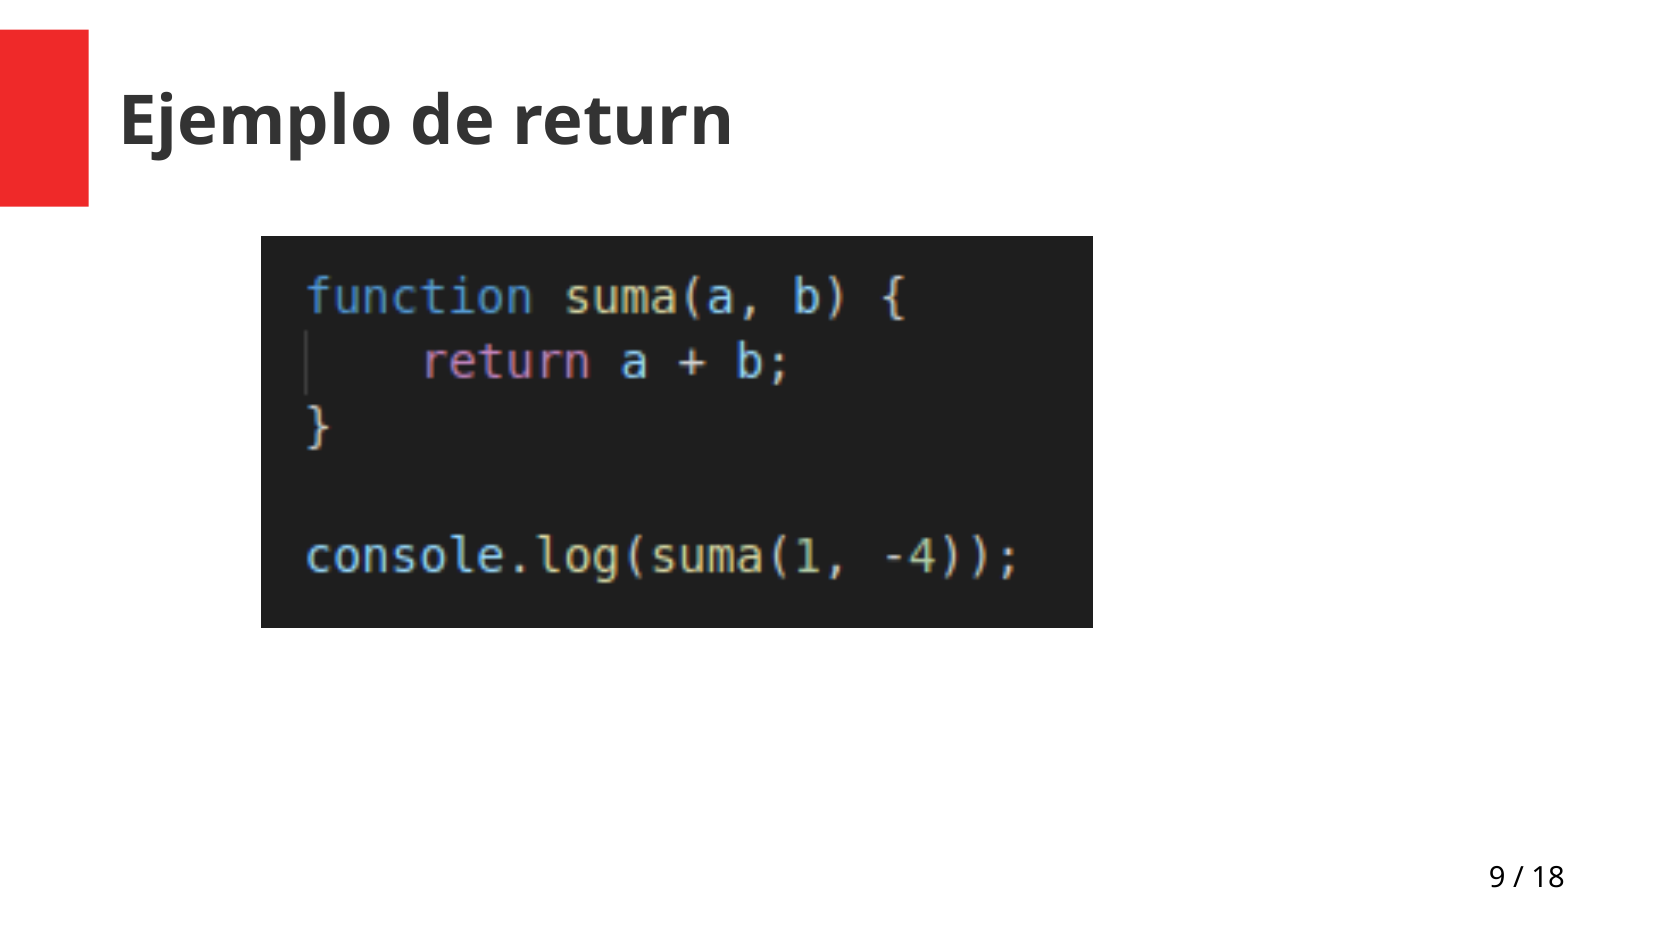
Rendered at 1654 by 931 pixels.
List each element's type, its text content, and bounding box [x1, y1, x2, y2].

picture [261, 236, 1093, 629]
title Ejemplo de return [118, 29, 1595, 207]
